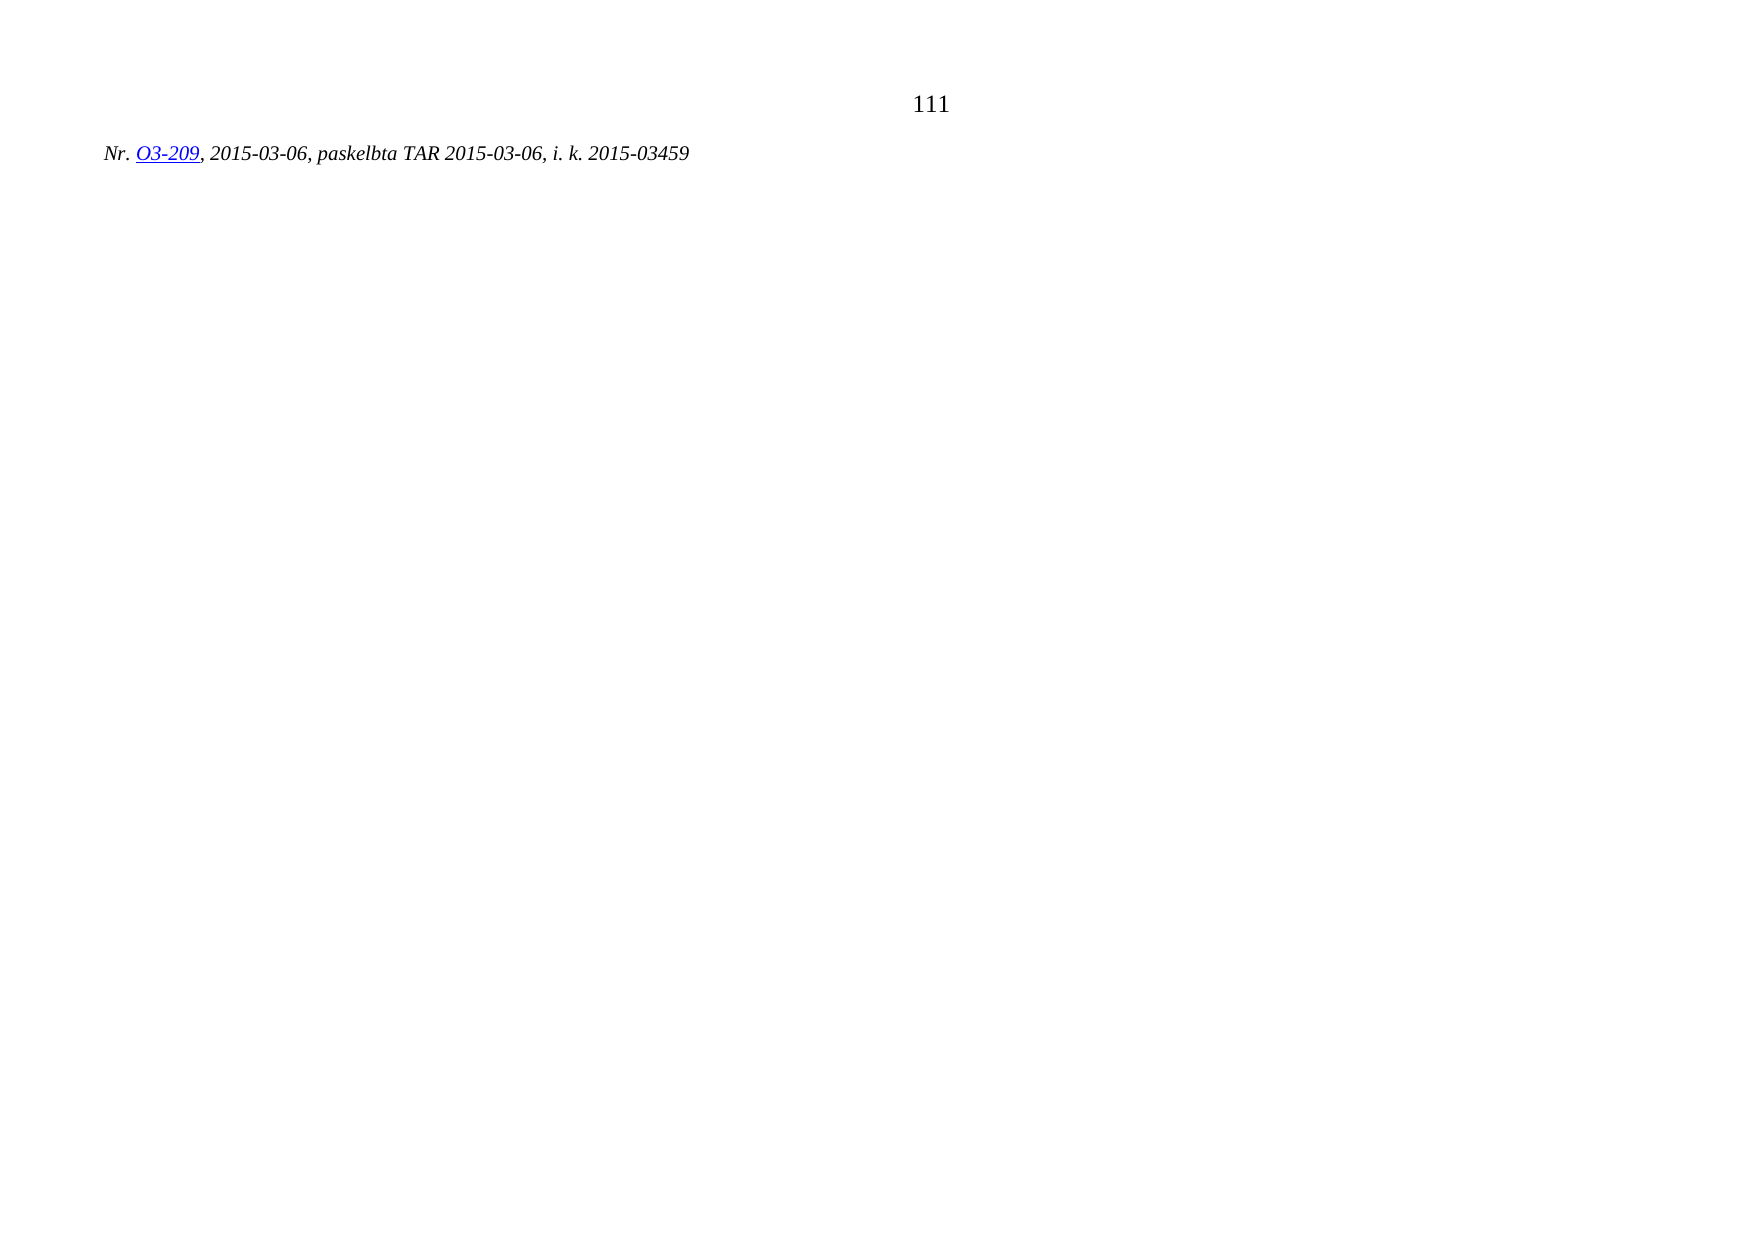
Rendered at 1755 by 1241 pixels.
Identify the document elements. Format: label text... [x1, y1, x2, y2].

text Nr. O3-209, 2015-03-06, paskelbta TAR 2015-03-06, i. k. 2015-03459 [103, 141, 1683, 165]
